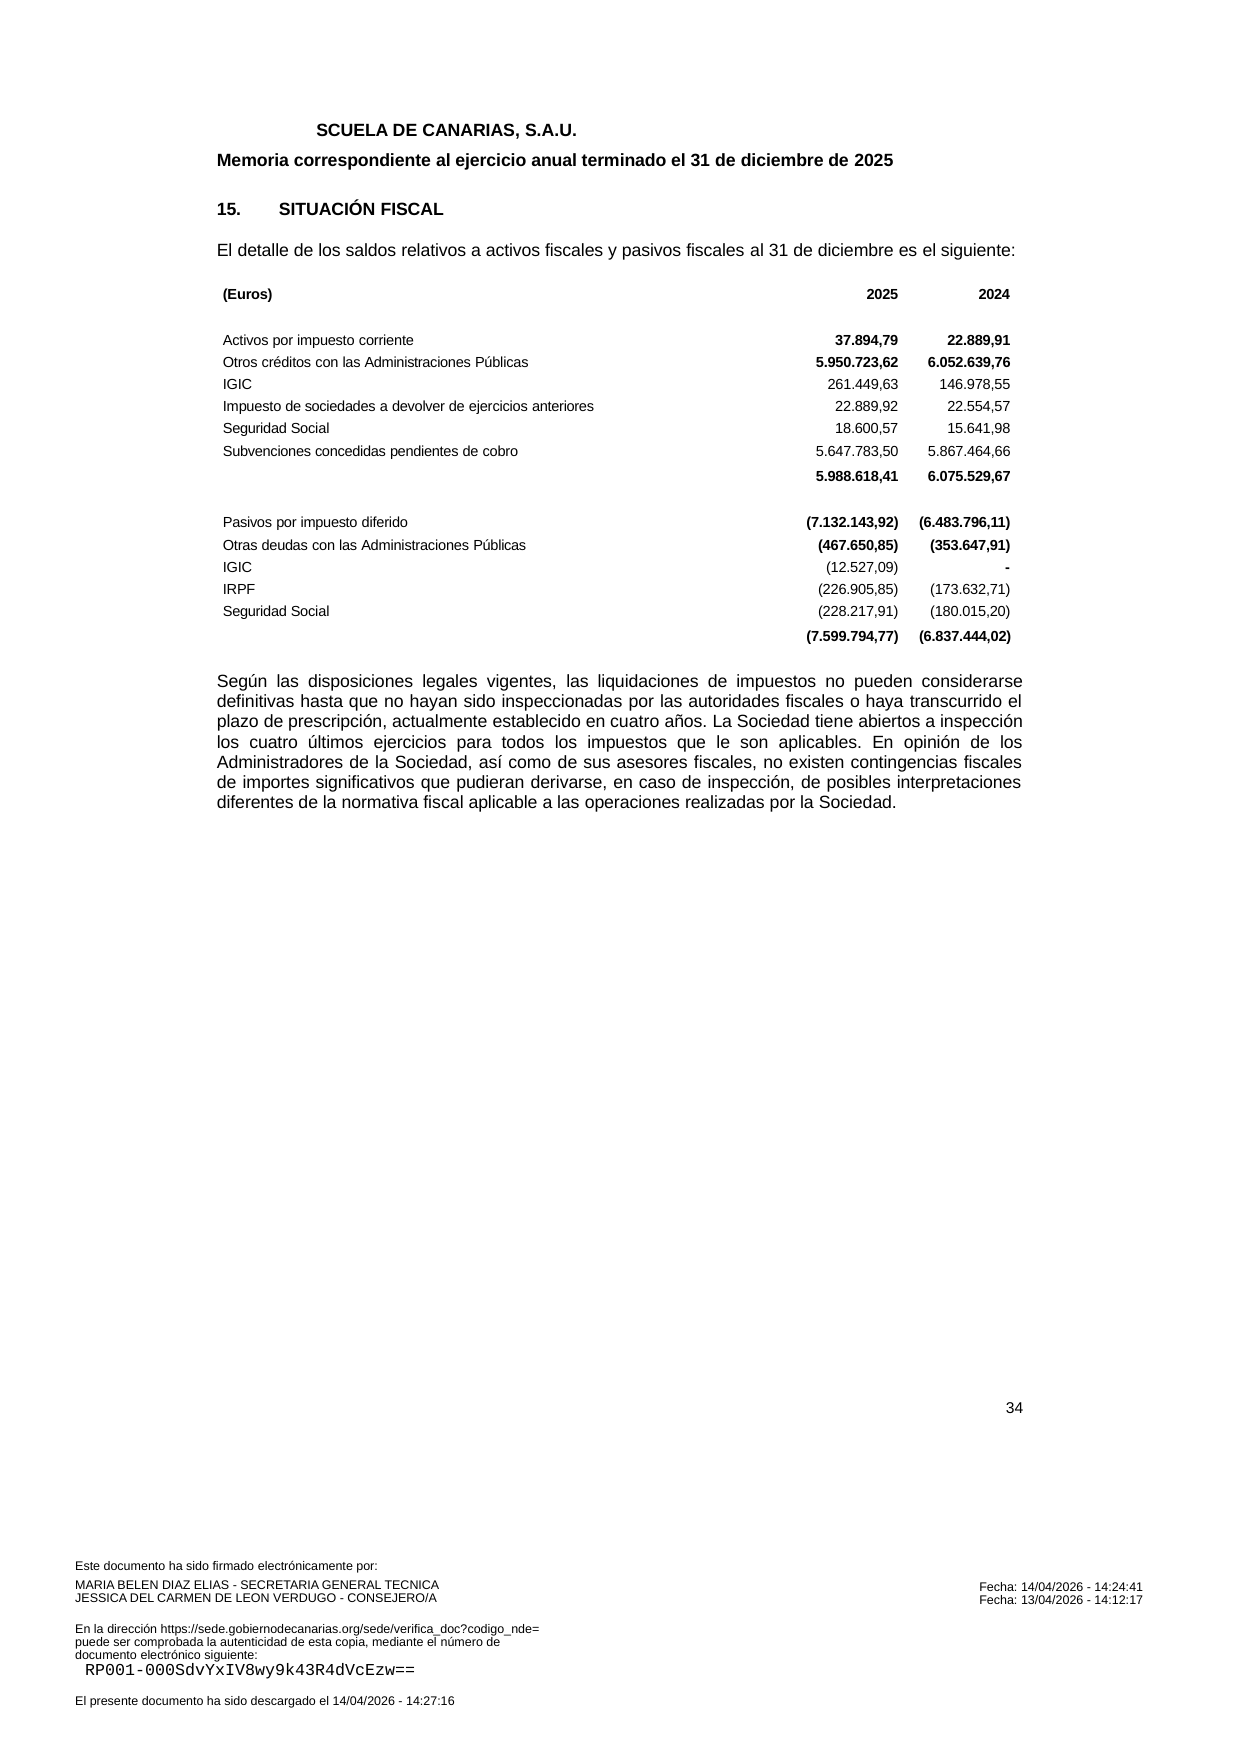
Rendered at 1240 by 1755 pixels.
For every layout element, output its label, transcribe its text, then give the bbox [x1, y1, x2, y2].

text 15. [217, 200, 266, 219]
text 2025 [866, 287, 920, 302]
text (173.632,71) [930, 582, 1032, 597]
text Memoria correspondiente al ejercicio anual terminado el 31 de diciembre de 2025 [217, 151, 919, 171]
text definitivas hasta que no hayan sido inspeccionadas por las autoridades fiscales o haya transcurrido el [217, 692, 1048, 711]
text Seguridad Social [223, 604, 351, 620]
text Impuesto de sociedades a devolver de ejercicios anteriores [223, 399, 617, 415]
text 261.449,63 [827, 377, 920, 393]
text puede ser comprobada la autenticidad de esta copia, mediante el número de [75, 1637, 564, 1649]
text IRPF [223, 582, 277, 597]
text 5.647.783,50 [816, 444, 920, 460]
text SITUACIÓN FISCAL [279, 200, 468, 219]
text 5.867.464,66 [928, 444, 1032, 460]
text 22.889,92 [835, 399, 920, 415]
text El presente documento ha sido descargado el 14/04/2026 - 14:27:16 [75, 1694, 480, 1708]
text SCUELA DE CANARIAS, S.A.U. [316, 120, 602, 140]
text Otros créditos con las Administraciones Públicas [223, 355, 551, 371]
text (180.015,20) [930, 604, 1032, 620]
text Según las disposiciones legales vigentes, las liquidaciones de impuestos no pueden considerarse [217, 672, 1048, 691]
text 3 [1006, 1399, 1014, 1417]
text los cuatro últimos ejercicios para todos los impuestos que le son aplicables. En opinión de los [217, 732, 1048, 752]
text 22.554,57 [947, 399, 1032, 415]
text diferentes de la normativa fiscal aplicable a las operaciones realizadas por la Sociedad. [217, 793, 1048, 813]
text Subvenciones concedidas pendientes de cobro [223, 444, 542, 460]
text Seguridad Social [223, 421, 617, 437]
text 6.075.529,67 [928, 469, 1032, 485]
text (7.599.794,77) (6.837.444,02) [806, 629, 1034, 645]
text 4 [1014, 1399, 1047, 1417]
text Administradores de la Sociedad, así como de sus asesores fiscales, no existen contingencias fiscales [217, 753, 1048, 772]
text Otras deudas con las Administraciones Públicas [223, 537, 548, 553]
text (7.132.143,92) (6.483.796,11) [806, 515, 1034, 531]
text (12.527,09) [826, 559, 920, 575]
text Pasivos por impuesto diferido [223, 515, 432, 531]
text 5.950.723,62 [816, 355, 920, 371]
text Fecha: 14/04/2026 - 14:24:41 [979, 1580, 1168, 1594]
text (353.647,91) [930, 537, 1032, 553]
text JESSICA DEL CARMEN DE LEON VERDUGO - CONSEJERO/A [75, 1592, 467, 1604]
text (467.650,85) [818, 537, 920, 553]
text 22.889,91 [947, 333, 1032, 349]
text Este documento ha sido firmado electrónicamente por: [75, 1559, 403, 1573]
text 37.894,79 [835, 333, 920, 349]
text 6.052.639,76 [928, 355, 1032, 371]
text MARIA BELEN DIAZ ELIAS - SECRETARIA GENERAL TECNICA [75, 1578, 467, 1592]
text IGIC [223, 559, 274, 575]
text (228.217,91) [818, 604, 920, 620]
text 18.600,57 [835, 421, 920, 437]
text 15.641,98 [947, 421, 1032, 437]
text de importes significativos que pudieran derivarse, en caso de inspección, de posibles interpretaciones [217, 773, 1048, 792]
text documento electrónico siguiente: [75, 1649, 564, 1662]
text IGIC [223, 377, 551, 393]
text (Euros) [223, 287, 294, 302]
text (226.905,85) [818, 582, 920, 597]
text 5.988.618,41 [816, 469, 920, 485]
text - [1005, 559, 1032, 575]
text En la dirección https://sede.gobiernodecanarias.org/sede/verifica_doc?codigo_nde= [75, 1623, 564, 1637]
text Activos por impuesto corriente [223, 333, 437, 349]
text 2024 [978, 287, 1032, 302]
text Fecha: 13/04/2026 - 14:12:17 [979, 1594, 1168, 1607]
text RP001-000SdvYxIV8wy9k43R4dVcEzw== [85, 1662, 564, 1678]
text plazo de prescripción, actualmente establecido en cuatro años. La Sociedad tiene abiertos a inspección [217, 712, 1048, 732]
text El detalle de los saldos relativos a activos fiscales y pasivos fiscales al 31 de diciembre es el siguiente: [217, 241, 1041, 261]
text 146.978,55 [939, 377, 1032, 393]
